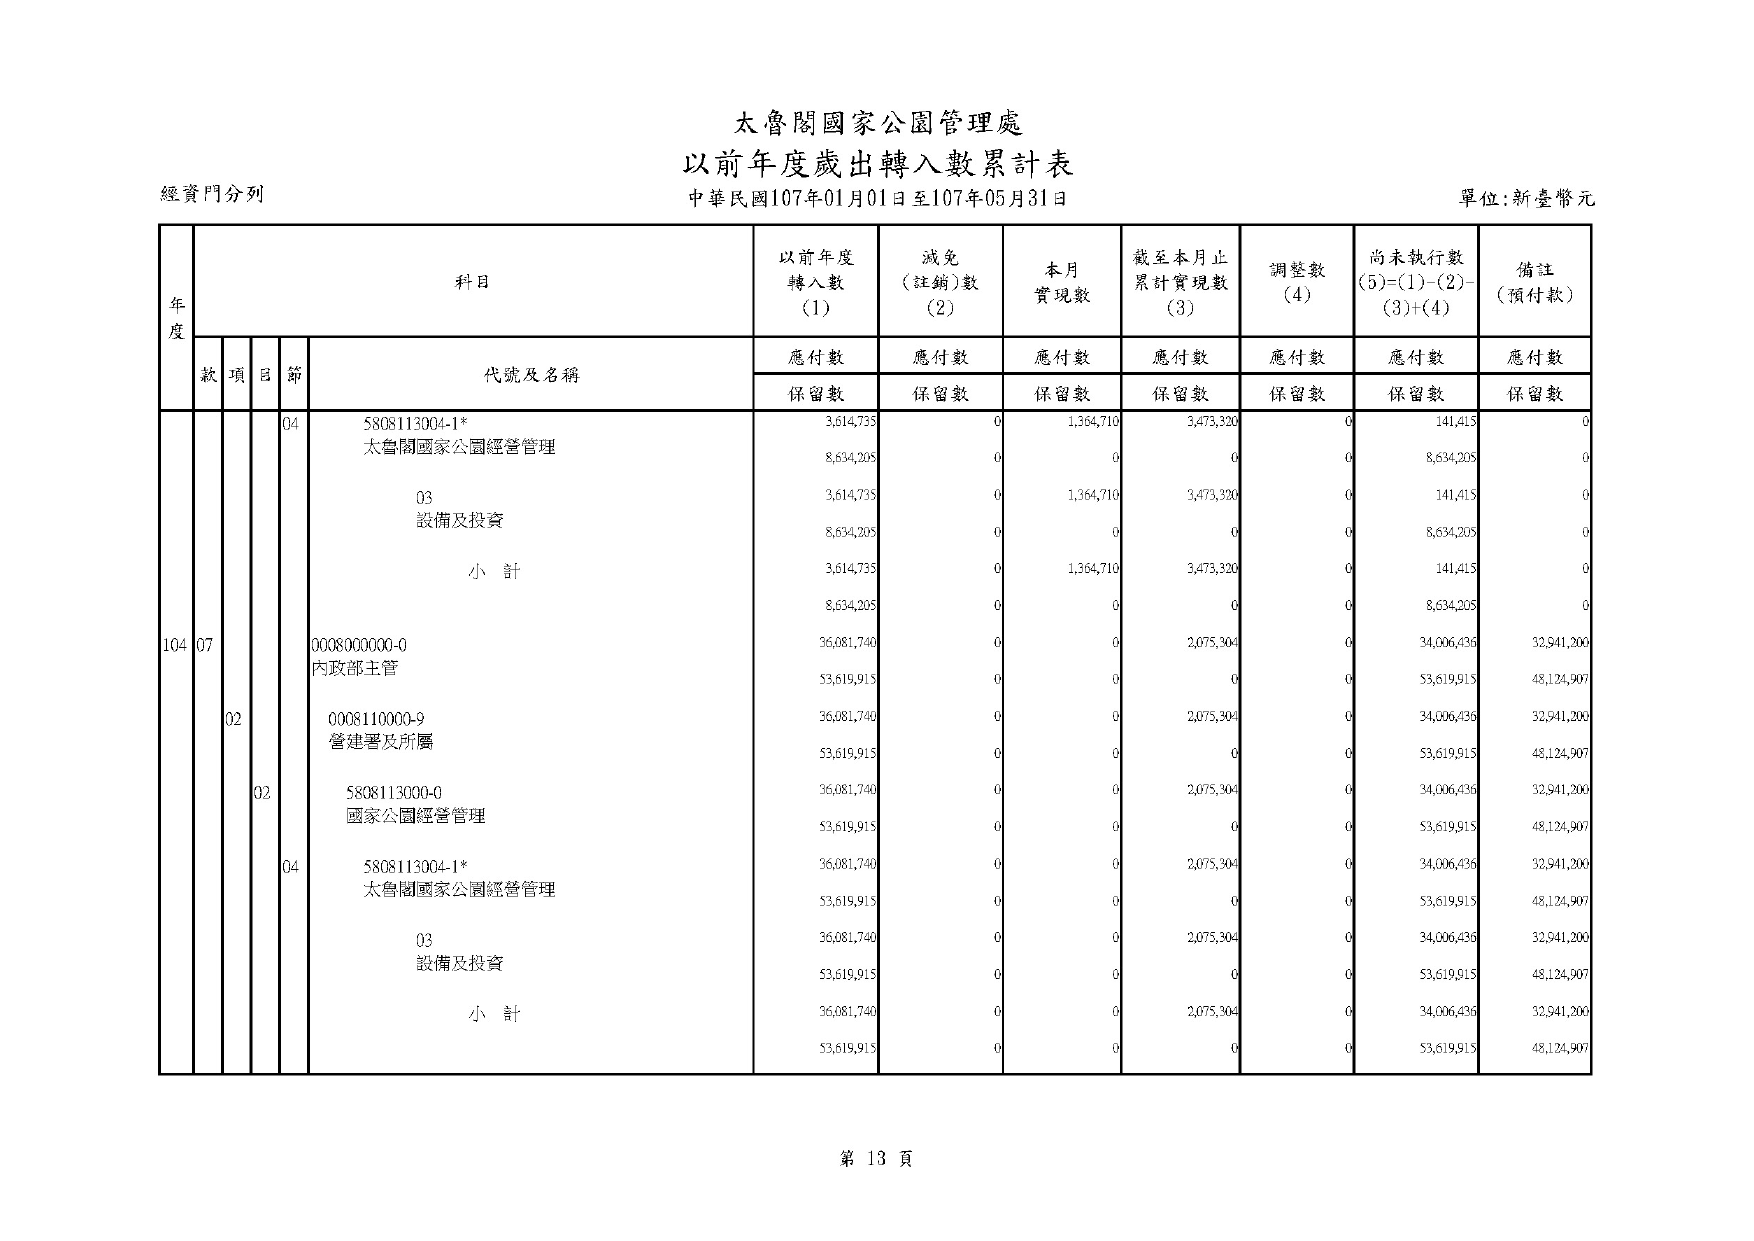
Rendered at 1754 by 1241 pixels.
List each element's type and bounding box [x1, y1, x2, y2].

picture [59, 59, 1695, 1216]
